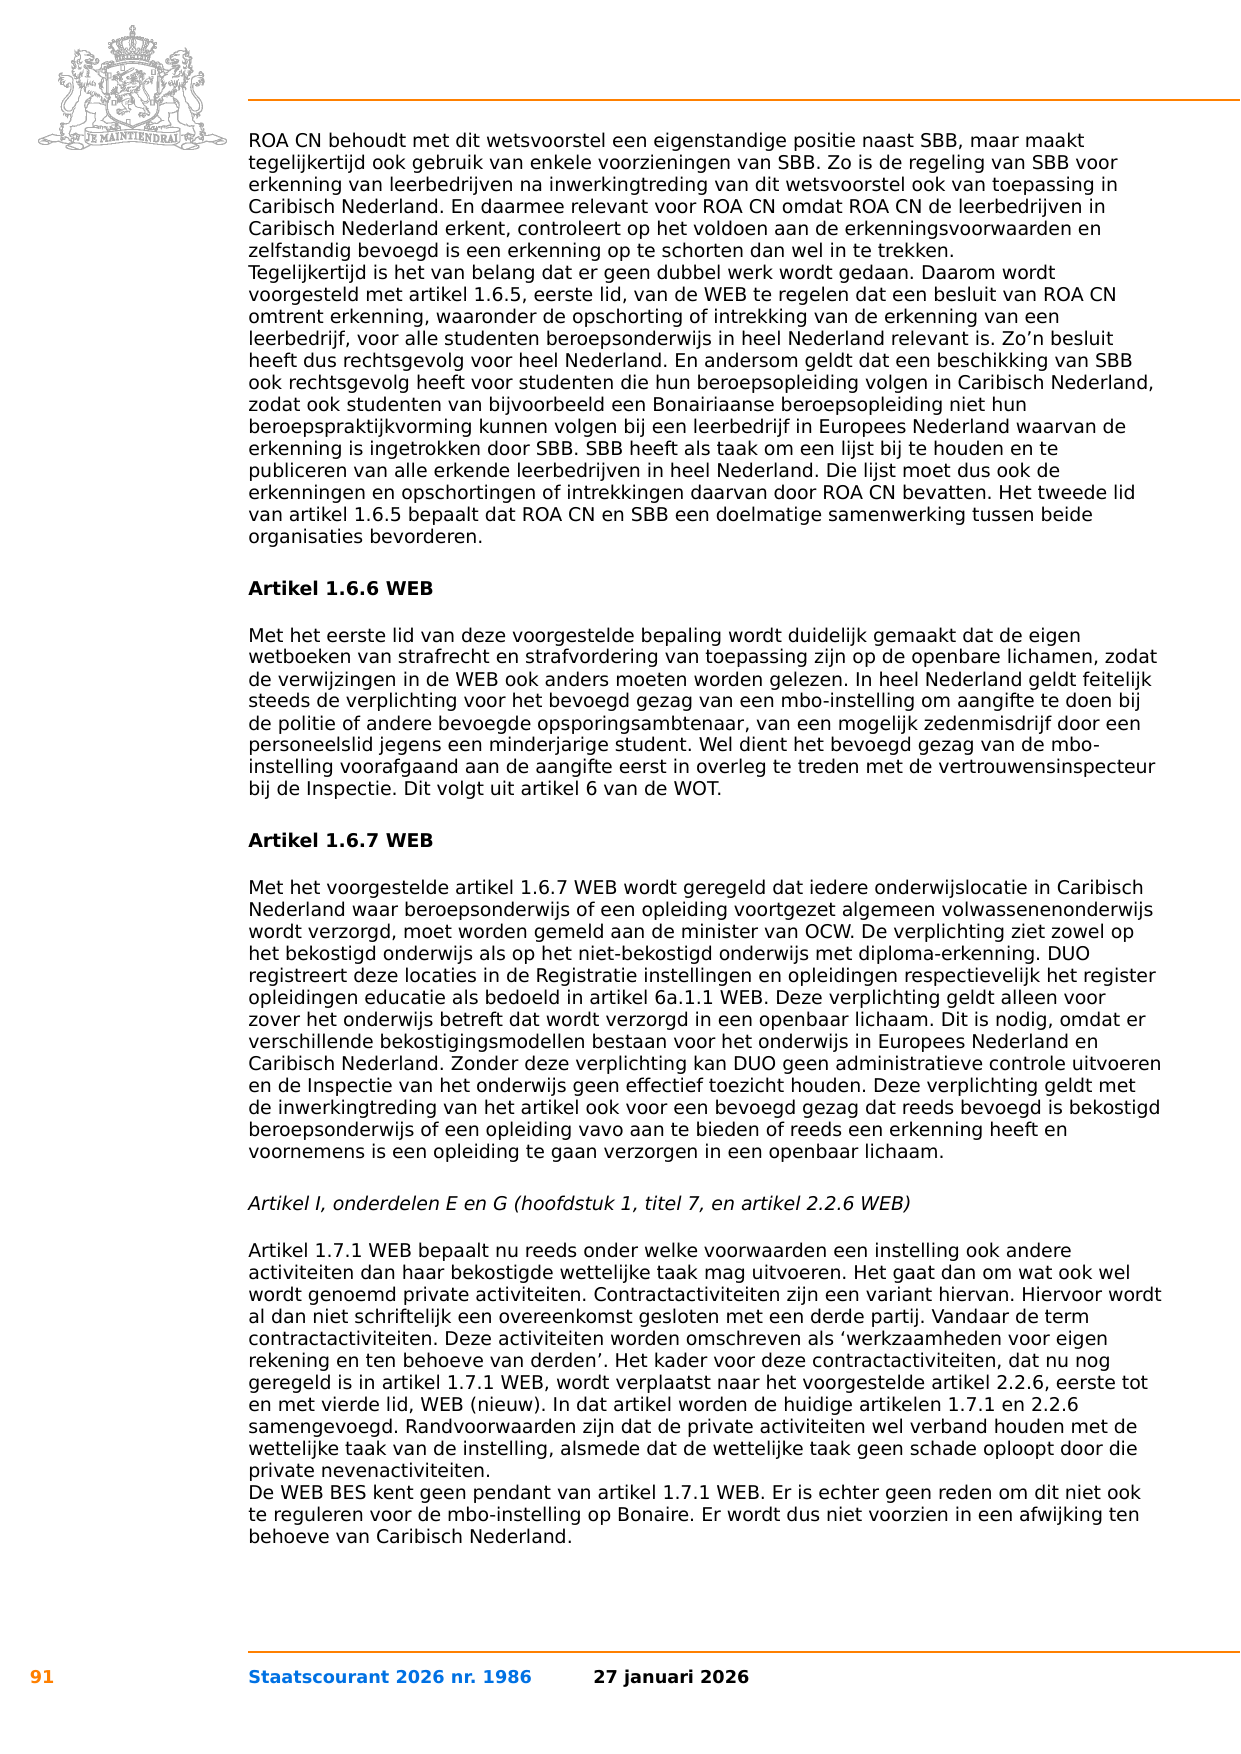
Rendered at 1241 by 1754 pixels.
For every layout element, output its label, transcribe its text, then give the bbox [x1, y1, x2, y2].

text Met het eerste lid van deze voorgestelde bepaling wordt duidelijk gemaakt dat de eigen wetboeken van strafrecht en strafvordering van toepassing zijn op de openbare lichamen, zodat de verwijzingen in de WEB ook anders moeten worden gelezen. In heel Nederland geldt feitelijk steeds de verplichting voor het bevoegd gezag van een mbo-instelling om aangifte te doen bij de politie of andere bevoegde opsporingsambtenaar, van een mogelijk zedenmisdrijf door een personeelslid jegens een minderjarige student. Wel dient het bevoegd gezag van de mbo-instelling voorafgaand aan de aangifte eerst in overleg te treden met de vertrouwensinspecteur bij de Inspectie. Dit volgt uit artikel 6 van de WOT. [248, 624, 1163, 800]
subtitle Artikel 1.6.6 WEB [248, 577, 1163, 599]
text Met het voorgestelde artikel 1.6.7 WEB wordt geregeld dat iedere onderwijslocatie in Caribisch Nederland waar beroepsonderwijs of een opleiding voortgezet algemeen volwassenenonderwijs wordt verzorgd, moet worden gemeld aan de minister van OCW. De verplichting ziet zowel op het bekostigd onderwijs als op het niet-bekostigd onderwijs met diploma-erkenning. DUO registreert deze locaties in de Registratie instellingen en opleidingen respectievelijk het register opleidingen educatie als bedoeld in artikel 6a.1.1 WEB. Deze verplichting geldt alleen voor zover het onderwijs betreft dat wordt verzorgd in een openbaar lichaam. Dit is nodig, omdat er verschillende bekostigingsmodellen bestaan voor het onderwijs in Europees Nederland en Caribisch Nederland. Zonder deze verplichting kan DUO geen administratieve controle uitvoeren en de Inspectie van het onderwijs geen effectief toezicht houden. Deze verplichting geldt met de inwerkingtreding van het artikel ook voor een bevoegd gezag dat reeds bevoegd is bekostigd beroepsonderwijs of een opleiding vavo aan te bieden of reeds een erkenning heeft en voornemens is een opleiding te gaan verzorgen in een openbaar lichaam. [248, 877, 1163, 1163]
text De WEB BES kent geen pendant van artikel 1.7.1 WEB. Er is echter geen reden om dit niet ook te reguleren voor de mbo-instelling op Bonaire. Er wordt dus niet voorzien in een afwijking ten behoeve van Caribisch Nederland. [248, 1482, 1163, 1548]
subtitle Artikel 1.6.7 WEB [248, 830, 1163, 852]
picture [38, 25, 227, 150]
subtitle Artikel I, onderdelen E en G (hoofdstuk 1, titel 7, en artikel 2.2.6 WEB) [248, 1193, 1163, 1215]
text Tegelijkertijd is het van belang dat er geen dubbel werk wordt gedaan. Daarom wordt voorgesteld met artikel 1.6.5, eerste lid, van de WEB te regelen dat een besluit van ROA CN omtrent erkenning, waaronder de opschorting of intrekking van de erkenning van een leerbedrijf, voor alle studenten beroepsonderwijs in heel Nederland relevant is. Zo’n besluit heeft dus rechtsgevolg voor heel Nederland. En andersom geldt dat een beschikking van SBB ook rechtsgevolg heeft voor studenten die hun beroepsopleiding volgen in Caribisch Nederland, zodat ook studenten van bijvoorbeeld een Bonairiaanse beroepsopleiding niet hun beroepspraktijkvorming kunnen volgen bij een leerbedrijf in Europees Nederland waarvan de erkenning is ingetrokken door SBB. SBB heeft als taak om een lijst bij te houden en te publiceren van alle erkende leerbedrijven in heel Nederland. Die lijst moet dus ook de erkenningen en opschortingen of intrekkingen daarvan door ROA CN bevatten. Het tweede lid van artikel 1.6.5 bepaalt dat ROA CN en SBB een doelmatige samenwerking tussen beide organisaties bevorderen. [248, 262, 1163, 547]
text ROA CN behoudt met dit wetsvoorstel een eigenstandige positie naast SBB, maar maakt tegelijkertijd ook gebruik van enkele voorzieningen van SBB. Zo is de regeling van SBB voor erkenning van leerbedrijven na inwerkingtreding van dit wetsvoorstel ook van toepassing in Caribisch Nederland. En daarmee relevant voor ROA CN omdat ROA CN de leerbedrijven in Caribisch Nederland erkent, controleert op het voldoen aan de erkenningsvoorwaarden en zelfstandig bevoegd is een erkenning op te schorten dan wel in te trekken. [248, 130, 1163, 262]
text Artikel 1.7.1 WEB bepaalt nu reeds onder welke voorwaarden een instelling ook andere activiteiten dan haar bekostigde wettelijke taak mag uitvoeren. Het gaat dan om wat ook wel wordt genoemd private activiteiten. Contractactiviteiten zijn een variant hiervan. Hiervoor wordt al dan niet schriftelijk een overeenkomst gesloten met een derde partij. Vandaar de term contractactiviteiten. Deze activiteiten worden omschreven als ‘werkzaamheden voor eigen rekening en ten behoeve van derden’. Het kader voor deze contractactiviteiten, dat nu nog geregeld is in artikel 1.7.1 WEB, wordt verplaatst naar het voorgestelde artikel 2.2.6, eerste tot en met vierde lid, WEB (nieuw). In dat artikel worden de huidige artikelen 1.7.1 en 2.2.6 samengevoegd. Randvoorwaarden zijn dat de private activiteiten wel verband houden met de wettelijke taak van de instelling, alsmede dat de wettelijke taak geen schade oploopt door die private nevenactiviteiten. [248, 1240, 1163, 1482]
